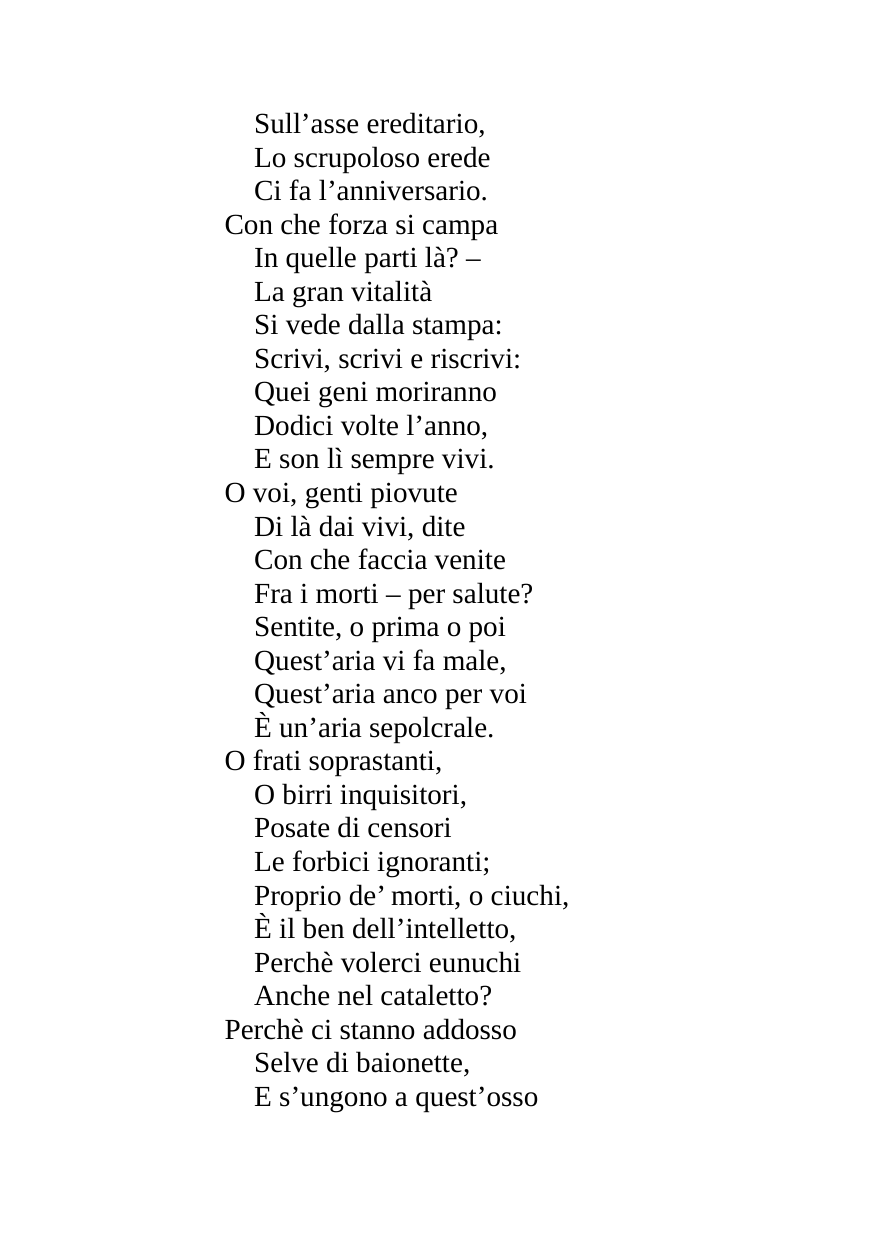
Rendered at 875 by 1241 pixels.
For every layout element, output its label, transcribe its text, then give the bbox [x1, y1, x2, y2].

text Sull’asse ereditario, Lo scrupoloso erede Ci fa l’anniversario. [224, 106, 768, 207]
text Perchè ci stanno addosso Selve di baionette, E s’ungono a quest’osso [224, 1012, 768, 1112]
text Con che forza si campa In quelle parti là? – La gran vitalità Si vede dalla stampa: Scrivi, scrivi e riscrivi: Quei geni moriranno Dodici volte l’anno, E son lì sempre vivi. [224, 207, 768, 475]
text O frati soprastanti, O birri inquisitori, Posate di censori Le forbici ignoranti; Proprio de’ morti, o ciuchi, È il ben dell’intelletto, Perchè volerci eunuchi Anche nel cataletto? [224, 743, 768, 1012]
text O voi, genti piovute Di là dai vivi, dite Con che faccia venite Fra i morti – per salute? Sentite, o prima o poi Quest’aria vi fa male, Quest’aria anco per voi È un’aria sepolcrale. [224, 475, 768, 743]
